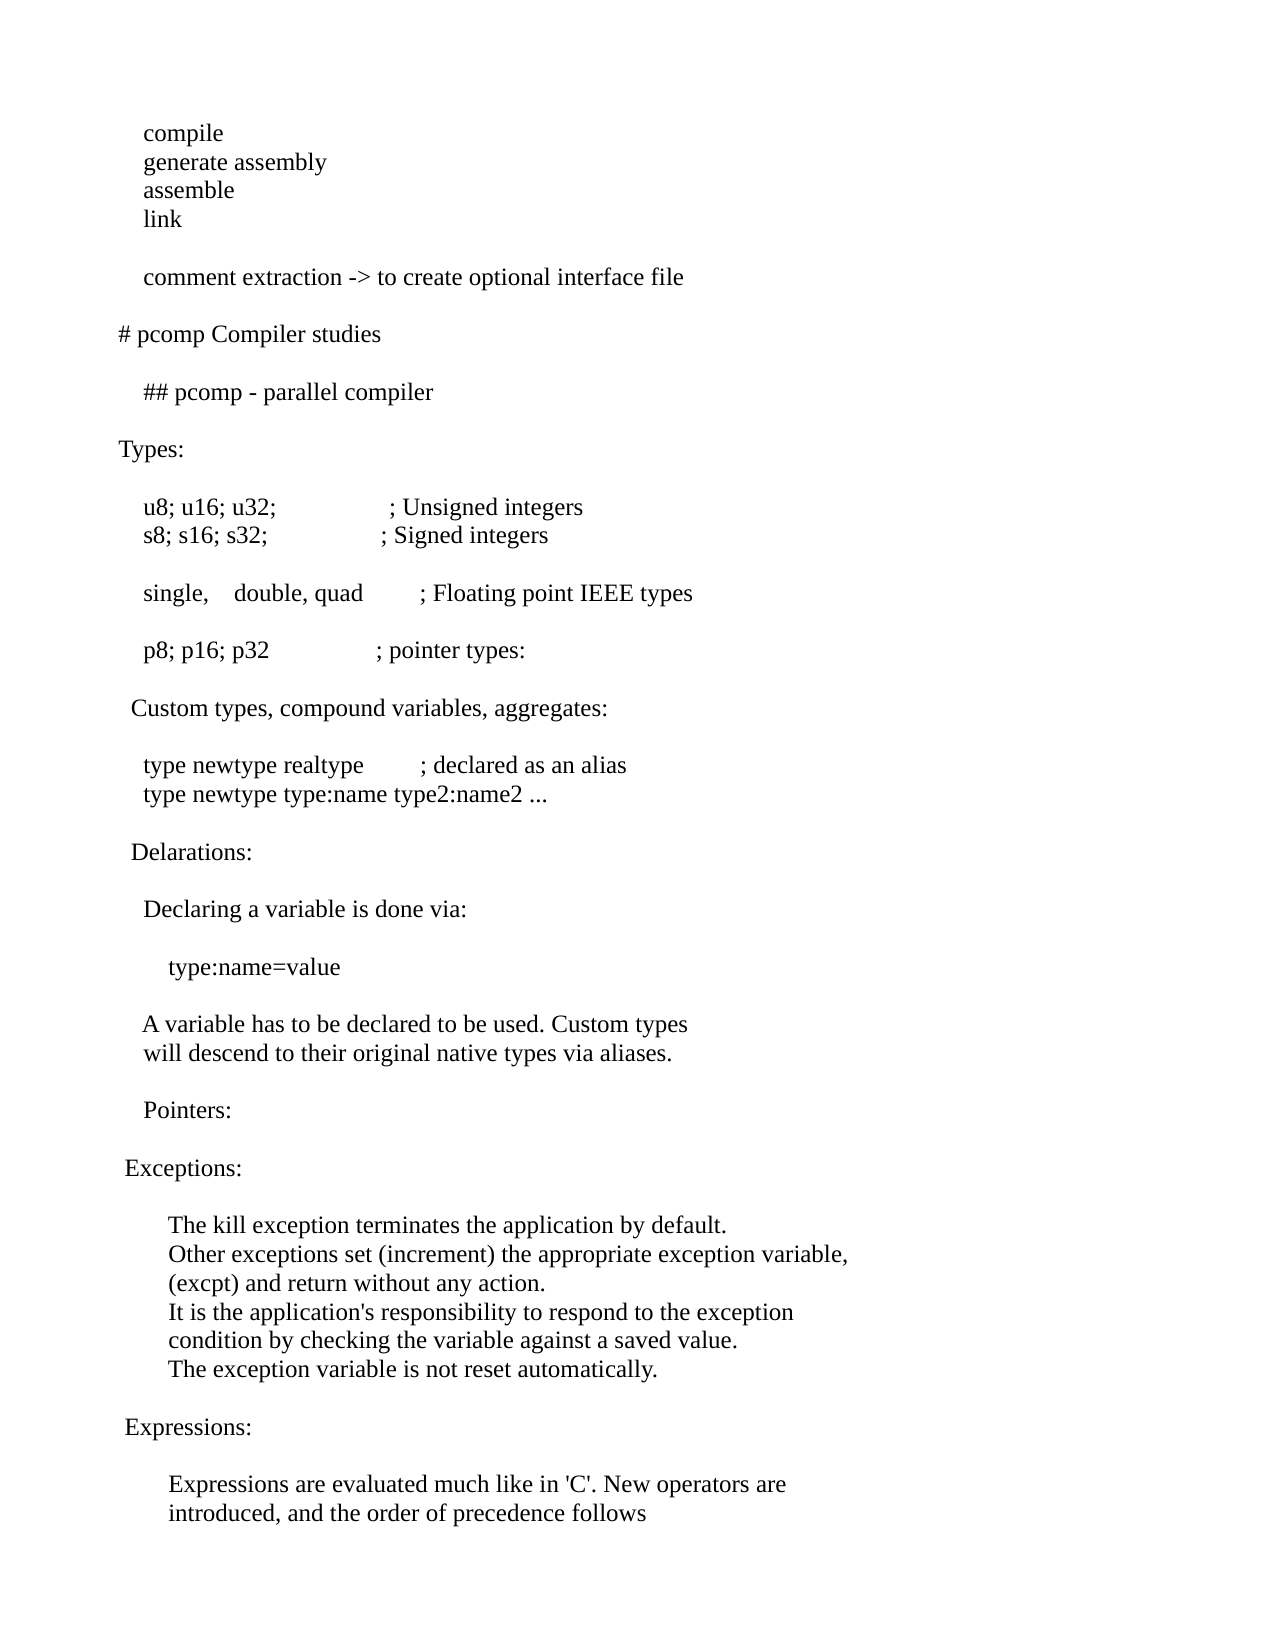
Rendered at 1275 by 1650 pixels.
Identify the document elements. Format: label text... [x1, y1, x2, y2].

text type:name=value [118, 952, 1157, 981]
text Pointers: [118, 1096, 1157, 1124]
text compile [118, 118, 1157, 147]
text type newtype type:name type2:name2 ... [118, 779, 1157, 808]
text Custom types, compound variables, aggregates: [118, 693, 1157, 722]
text type newtype realtype ; declared as an alias [118, 751, 1157, 779]
text Declaring a variable is done via: [118, 894, 1157, 923]
text single, double, quad ; Floating point IEEE types [118, 578, 1157, 607]
text Types: [118, 434, 1157, 463]
text Expressions are evaluated much like in 'C'. New operators are [118, 1469, 1157, 1498]
text will descend to their original native types via aliases. [118, 1038, 1157, 1067]
text (excpt) and return without any action. [118, 1268, 1157, 1297]
text introduced, and the order of precedence follows [118, 1498, 1157, 1527]
text A variable has to be declared to be used. Custom types [118, 1009, 1157, 1038]
text assemble [118, 176, 1157, 204]
text p8; p16; p32 ; pointer types: [118, 636, 1157, 664]
text u8; u16; u32; ; Unsigned integers [118, 492, 1157, 521]
text # pcomp Compiler studies [118, 319, 1157, 348]
text condition by checking the variable against a saved value. [118, 1326, 1157, 1354]
text Expressions: [118, 1412, 1157, 1441]
text Exceptions: [118, 1153, 1157, 1182]
text s8; s16; s32; ; Signed integers [118, 521, 1157, 549]
text The exception variable is not reset automatically. [118, 1354, 1157, 1383]
text The kill exception terminates the application by default. [118, 1211, 1157, 1239]
text generate assembly [118, 147, 1157, 176]
text It is the application's responsibility to respond to the exception [118, 1297, 1157, 1326]
text comment extraction -> to create optional interface file [118, 262, 1157, 291]
text Delarations: [118, 837, 1157, 866]
text Other exceptions set (increment) the appropriate exception variable, [118, 1239, 1157, 1268]
text ## pcomp - parallel compiler [118, 377, 1157, 406]
text link [118, 204, 1157, 233]
